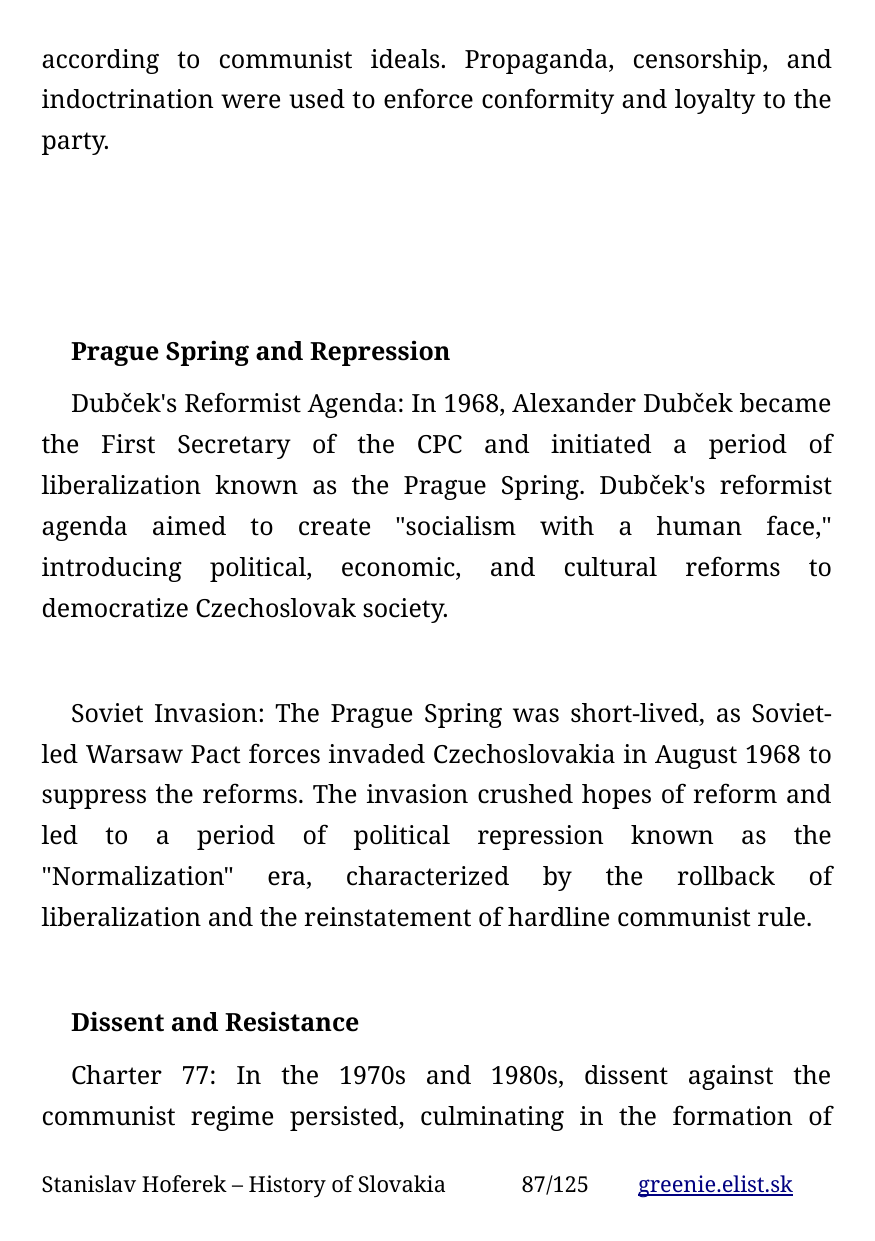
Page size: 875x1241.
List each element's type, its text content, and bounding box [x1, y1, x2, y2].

text according to communist ideals. Propaganda, censorship, and indoctrination were used to enforce conformity and loyalty to the party. [41, 41, 833, 157]
text Dissent and Resistance [41, 1005, 833, 1039]
text Soviet Invasion: The Prague Spring was short-lived, as Soviet-led Warsaw Pact forces invaded Czechoslovakia in August 1968 to suppress the reforms. The invasion crushed hopes of reform and led to a period of political repression known as the "Normalization" era, characterized by the rollback of liberalization and the reinstatement of hardline communist rule. [41, 695, 833, 934]
text Charter 77: In the 1970s and 1980s, dissent against the communist regime persisted, culminating in the formation of [41, 1057, 833, 1132]
text Prague Spring and Repression [41, 333, 833, 367]
text Dubček's Reformist Agenda: In 1968, Alexander Dubček became the First Secretary of the CPC and initiated a period of liberalization known as the Prague Spring. Dubček's reformist agenda aimed to create "socialism with a human face," introducing political, economic, and cultural reforms to democratize Czechoslovak society. [41, 386, 833, 624]
